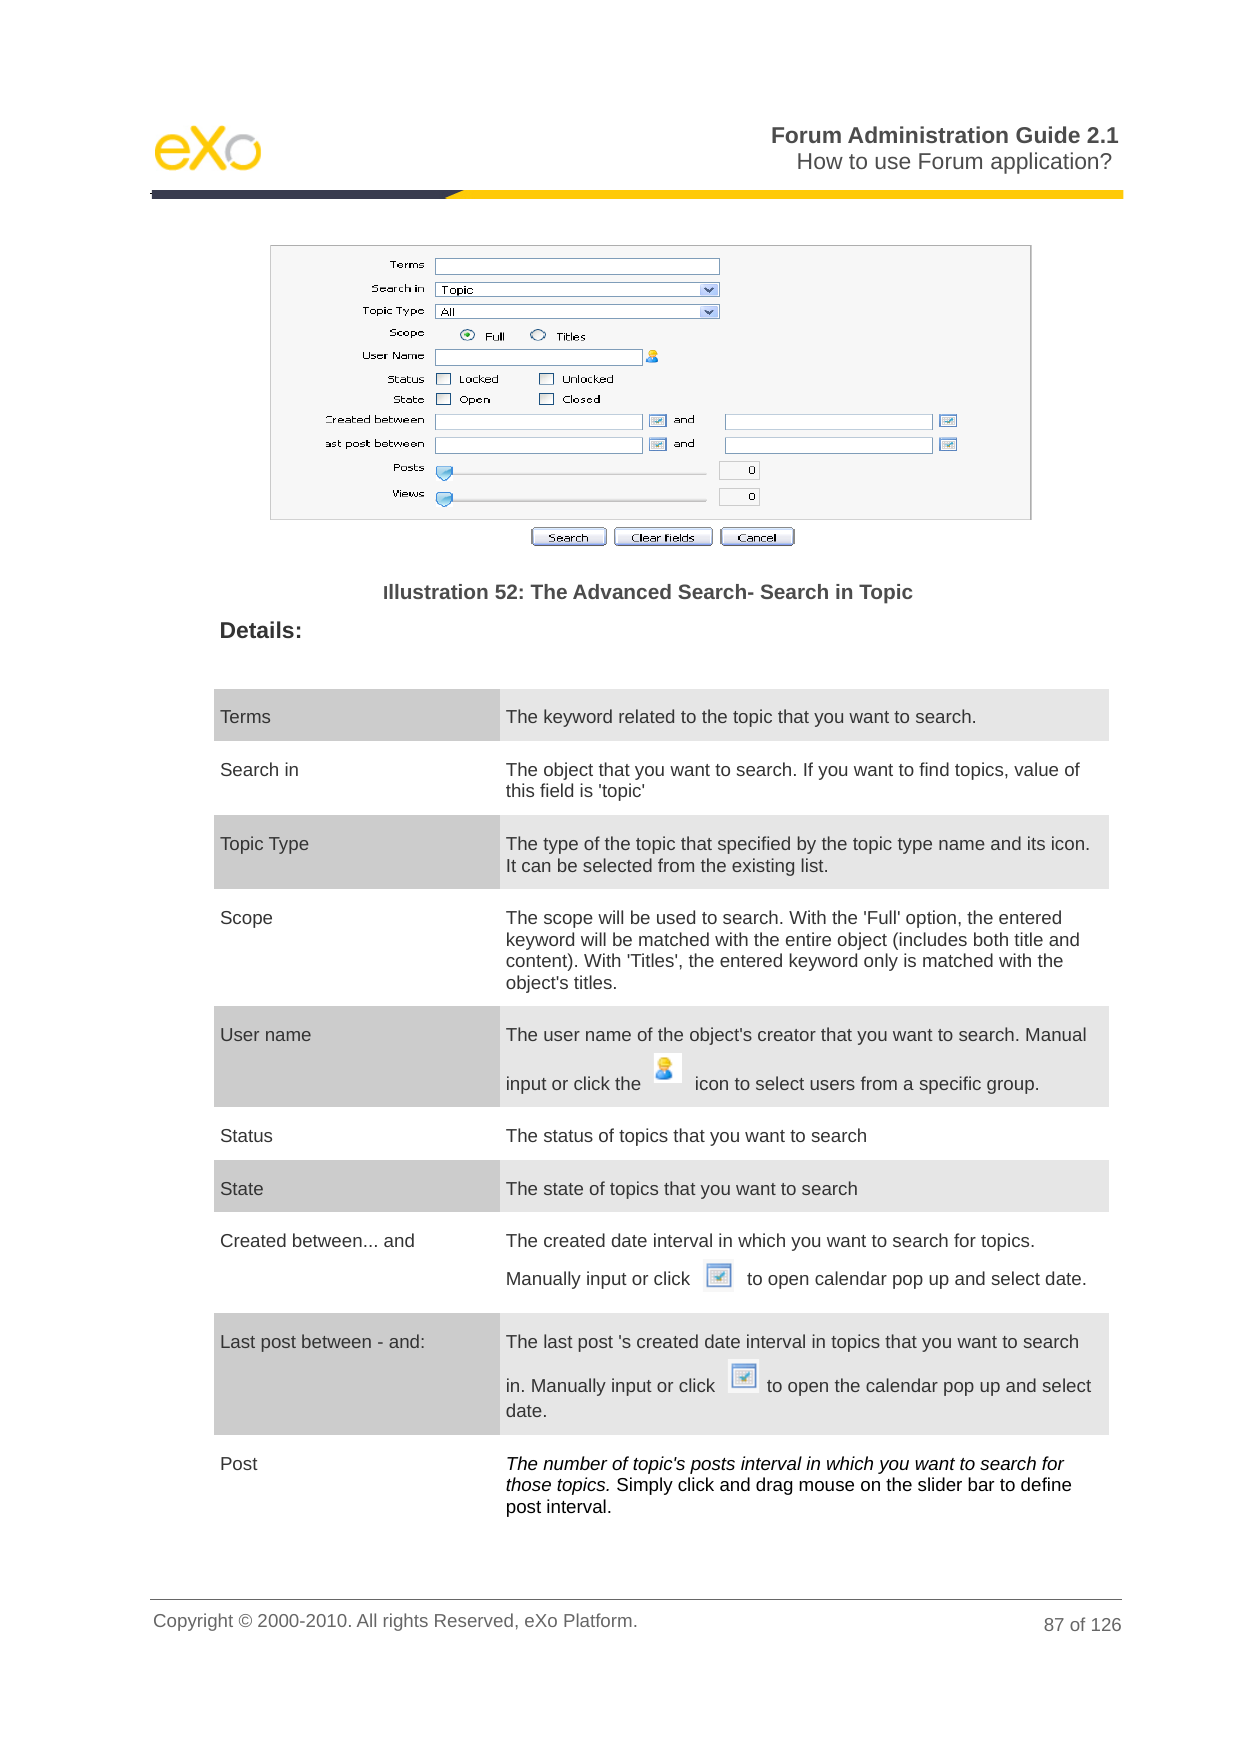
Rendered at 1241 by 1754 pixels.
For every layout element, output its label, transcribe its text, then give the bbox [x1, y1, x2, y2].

table_cell Post [214, 1435, 500, 1530]
picture [727, 1359, 760, 1393]
table_cell Created between... and [214, 1213, 500, 1313]
text Details: [219, 577, 1122, 643]
table_cell The type of the topic that specified by the topic type name and its icon. It can be selected from the existing list. [500, 815, 1109, 889]
table_cell The last post 's created date interval in topics that you want to search in. Manually input or click to open the calendar pop up and select date. [500, 1313, 1109, 1435]
picture [270, 243, 1032, 549]
table_cell The user name of the object's creator that you want to search. Manual input or click the icon to select users from a specific group. [500, 1006, 1109, 1107]
table_cell Scope [214, 889, 500, 1006]
table_cell Search in [214, 741, 500, 815]
picture [151, 190, 1124, 199]
table_header Terms [214, 689, 500, 741]
table_cell User name [214, 1006, 500, 1107]
table_cell The number of topic's posts interval in which you want to search for those topics. Simply click and drag mouse on the slider bar to define post interval. [500, 1435, 1109, 1530]
table_cell The object that you want to search. If you want to find topics, value of this field is 'topic' [500, 741, 1109, 815]
table_cell State [214, 1160, 500, 1212]
picture [653, 1053, 682, 1083]
table_cell The created date interval in which you want to search for topics. Manually input or click to open calendar pop up and select date. [500, 1213, 1109, 1313]
text Illustration 53: The Advanced Search- Search in Topic [232, 577, 1070, 604]
picture [155, 125, 262, 171]
table_cell The scope will be used to search. With the 'Full' option, the entered keyword will be matched with the entire object (includes both title and content). With 'Titles', the entered keyword only is matched with the object's titles. [500, 889, 1109, 1006]
table_cell Topic Type [214, 815, 500, 889]
table_cell Status [214, 1108, 500, 1160]
table_header The keyword related to the topic that you want to search. [500, 689, 1109, 741]
picture [702, 1259, 734, 1292]
table_cell Last post between - and: [214, 1313, 500, 1435]
table_cell The status of topics that you want to search [500, 1108, 1109, 1160]
table_cell The state of topics that you want to search [500, 1160, 1109, 1212]
